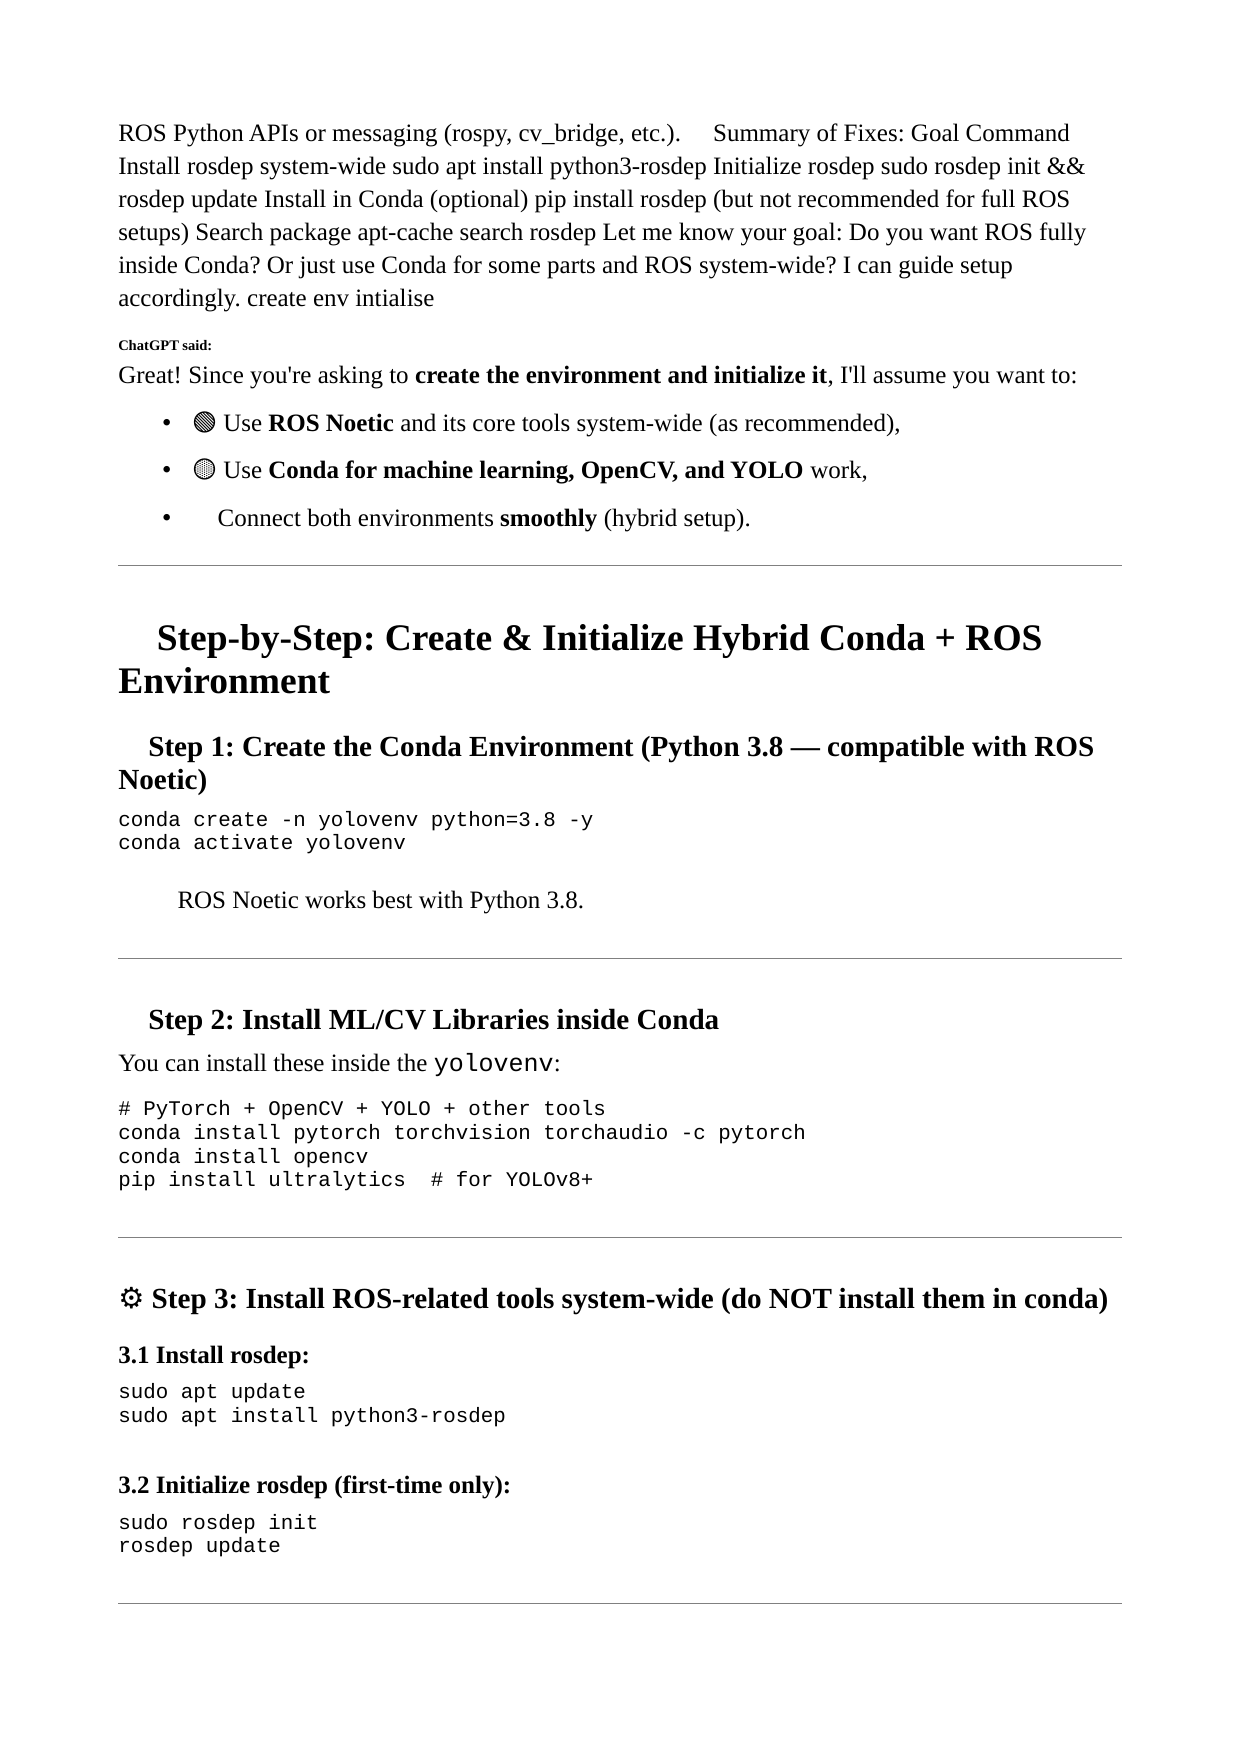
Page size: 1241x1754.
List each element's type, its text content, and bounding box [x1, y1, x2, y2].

subtitle 🧠 Step 2: Install ML/CV Libraries inside Conda [118, 1002, 1122, 1036]
text sudo rosdep init [118, 1512, 1122, 1535]
text rosdep update [118, 1535, 1122, 1559]
subtitle 🧱 Step 1: Create the Conda Environment (Python 3.8 — compatible with ROS Noetic) [118, 729, 1122, 796]
list 🔄 Connect both environments smoothly (hybrid setup). [162, 503, 1122, 532]
text ROS Noetic works best with Python 3.8. [177, 885, 1063, 914]
text sudo apt install python3-rosdep [118, 1405, 1122, 1428]
list 🟡 Use Conda for machine learning, OpenCV, and YOLO work, [162, 455, 1122, 484]
subtitle ChatGPT said: [118, 337, 1122, 354]
text # PyTorch + OpenCV + YOLO + other tools [118, 1098, 1122, 1122]
subtitle ⚙️ Step 3: Install ROS-related tools system-wide (do NOT install them in conda) [118, 1281, 1122, 1315]
text You can install these inside the yolovenv: [118, 1048, 1122, 1079]
text ROS Python APIs or messaging (rospy, cv_bridge, etc.). 🔁 Summary of Fixes: Goal Command Install rosdep system-wide sudo apt install python3-rosdep Initialize rosdep sudo rosdep init && rosdep update Install in Conda (optional) pip install rosdep (but not recommended for full ROS setups) Search package apt-cache search rosdep Let me know your goal: Do you want ROS fully inside Conda? Or just use Conda for some parts and ROS system-wide? I can guide setup accordingly. create env intialise [118, 118, 1122, 312]
text conda install pytorch torchvision torchaudio -c pytorch [118, 1122, 1122, 1146]
text conda install opencv [118, 1146, 1122, 1169]
text conda create -n yolovenv python=3.8 -y [118, 808, 1122, 832]
text conda activate yolovenv [118, 832, 1122, 856]
text Great! Since you're asking to create the environment and initialize it, I'll assume you want to: [118, 360, 1122, 389]
text pip install ultralytics # for YOLOv8+ [118, 1169, 1122, 1193]
subtitle 3.2 Initialize rosdep (first-time only): [118, 1470, 1122, 1499]
list 🟢 Use ROS Noetic and its core tools system-wide (as recommended), [162, 408, 1122, 436]
subtitle ✅ Step-by-Step: Create & Initialize Hybrid Conda + ROS Environment [118, 616, 1122, 702]
subtitle 3.1 Install rosdep: [118, 1340, 1122, 1369]
text sudo apt update [118, 1381, 1122, 1405]
